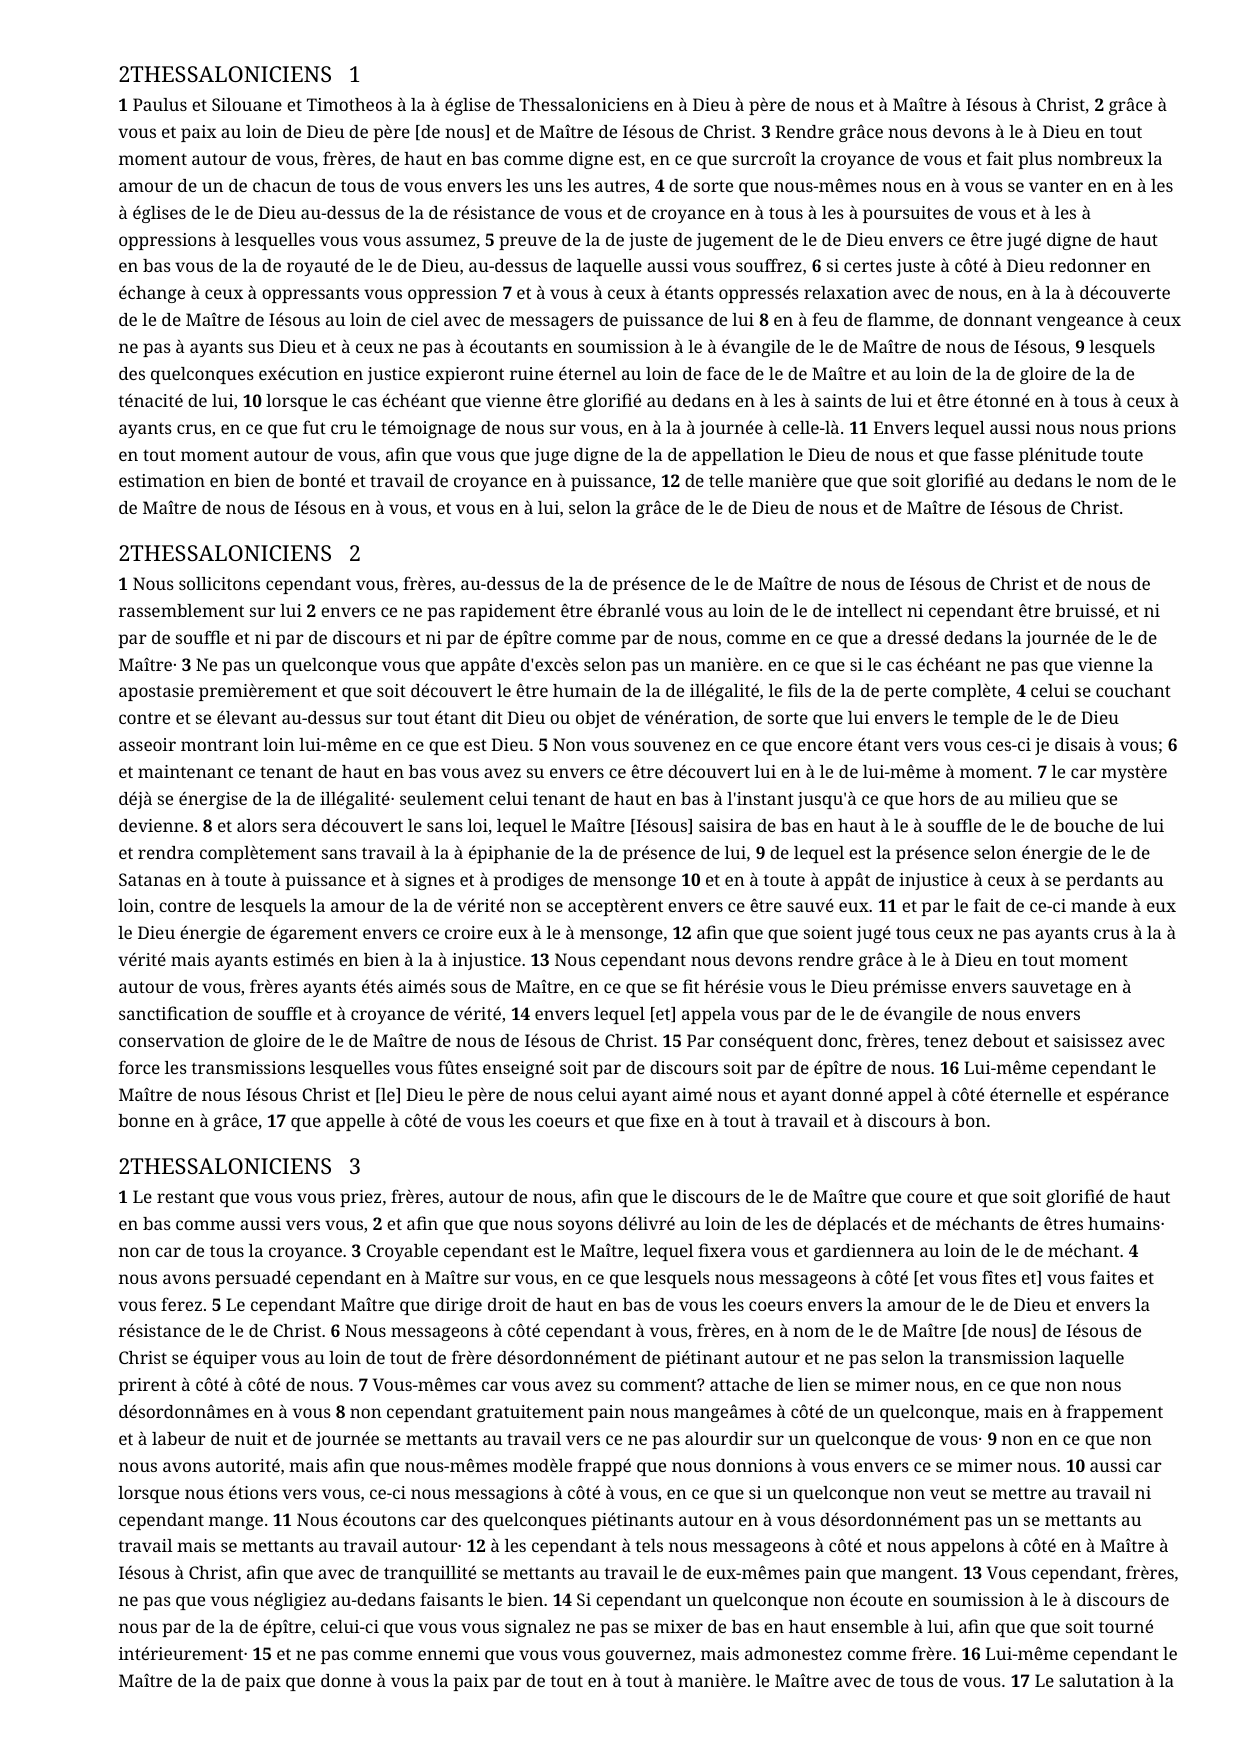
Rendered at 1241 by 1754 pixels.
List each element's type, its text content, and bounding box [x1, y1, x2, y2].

text 2THESSALONICIENS 3 [118, 1151, 1181, 1181]
text 1 Paulus et Silouane et Timotheos à la à église de Thessaloniciens en à Dieu à père de nous et à Maître à Iésous à Christ, 2 grâce à vous et paix au loin de Dieu de père [de nous] et de Maître de Iésous de Christ. 3 Rendre grâce nous devons à le à Dieu en tout moment autour de vous, frères, de haut en bas comme digne est, en ce que surcroît la croyance de vous et fait plus nombreux la amour de un de chacun de tous de vous envers les uns les autres, 4 de sorte que nous-mêmes nous en à vous se vanter en en à les à églises de le de Dieu au-dessus de la de résistance de vous et de croyance en à tous à les à poursuites de vous et à les à oppressions à lesquelles vous vous assumez, 5 preuve de la de juste de jugement de le de Dieu envers ce être jugé digne de haut en bas vous de la de royauté de le de Dieu, au-dessus de laquelle aussi vous souffrez, 6 si certes juste à côté à Dieu redonner en échange à ceux à oppressants vous oppression 7 et à vous à ceux à étants oppressés relaxation avec de nous, en à la à découverte de le de Maître de Iésous au loin de ciel avec de messagers de puissance de lui 8 en à feu de flamme, de donnant vengeance à ceux ne pas à ayants sus Dieu et à ceux ne pas à écoutants en soumission à le à évangile de le de Maître de nous de Iésous, 9 lesquels des quelconques exécution en justice expieront ruine éternel au loin de face de le de Maître et au loin de la de gloire de la de ténacité de lui, 10 lorsque le cas échéant que vienne être glorifié au dedans en à les à saints de lui et être étonné en à tous à ceux à ayants crus, en ce que fut cru le témoignage de nous sur vous, en à la à journée à celle-là. 11 Envers lequel aussi nous nous prions en tout moment autour de vous, afin que vous que juge digne de la de appellation le Dieu de nous et que fasse plénitude toute estimation en bien de bonté et travail de croyance en à puissance, 12 de telle manière que que soit glorifié au dedans le nom de le de Maître de nous de Iésous en à vous, et vous en à lui, selon la grâce de le de Dieu de nous et de Maître de Iésous de Christ. [118, 93, 1181, 520]
text 2THESSALONICIENS 1 [118, 59, 1181, 89]
text 1 Le restant que vous vous priez, frères, autour de nous, afin que le discours de le de Maître que coure et que soit glorifié de haut en bas comme aussi vers vous, 2 et afin que que nous soyons délivré au loin de les de déplacés et de méchants de êtres humains· non car de tous la croyance. 3 Croyable cependant est le Maître, lequel fixera vous et gardiennera au loin de le de méchant. 4 nous avons persuadé cependant en à Maître sur vous, en ce que lesquels nous messageons à côté [et vous fîtes et] vous faites et vous ferez. 5 Le cependant Maître que dirige droit de haut en bas de vous les coeurs envers la amour de le de Dieu et envers la résistance de le de Christ. 6 Nous messageons à côté cependant à vous, frères, en à nom de le de Maître [de nous] de Iésous de Christ se équiper vous au loin de tout de frère désordonnément de piétinant autour et ne pas selon la transmission laquelle prirent à côté à côté de nous. 7 Vous-mêmes car vous avez su comment? attache de lien se mimer nous, en ce que non nous désordonnâmes en à vous 8 non cependant gratuitement pain nous mangeâmes à côté de un quelconque, mais en à frappement et à labeur de nuit et de journée se mettants au travail vers ce ne pas alourdir sur un quelconque de vous· 9 non en ce que non nous avons autorité, mais afin que nous-mêmes modèle frappé que nous donnions à vous envers ce se mimer nous. 10 aussi car lorsque nous étions vers vous, ce-ci nous messagions à côté à vous, en ce que si un quelconque non veut se mettre au travail ni cependant mange. 11 Nous écoutons car des quelconques piétinants autour en à vous désordonnément pas un se mettants au travail mais se mettants au travail autour· 12 à les cependant à tels nous messageons à côté et nous appelons à côté en à Maître à Iésous à Christ, afin que avec de tranquillité se mettants au travail le de eux-mêmes pain que mangent. 13 Vous cependant, frères, ne pas que vous négligiez au-dedans faisants le bien. 14 Si cependant un quelconque non écoute en soumission à le à discours de nous par de la de épître, celui-ci que vous vous signalez ne pas se mixer de bas en haut ensemble à lui, afin que que soit tourné intérieurement· 15 et ne pas comme ennemi que vous vous gouvernez, mais admonestez comme frère. 16 Lui-même cependant le Maître de la de paix que donne à vous la paix par de tout en à tout à manière. le Maître avec de tous de vous. 17 Le salutation à la [118, 1185, 1181, 1692]
text 1 Nous sollicitons cependant vous, frères, au-dessus de la de présence de le de Maître de nous de Iésous de Christ et de nous de rassemblement sur lui 2 envers ce ne pas rapidement être ébranlé vous au loin de le de intellect ni cependant être bruissé, et ni par de souffle et ni par de discours et ni par de épître comme par de nous, comme en ce que a dressé dedans la journée de le de Maître· 3 Ne pas un quelconque vous que appâte d'excès selon pas un manière. en ce que si le cas échéant ne pas que vienne la apostasie premièrement et que soit découvert le être humain de la de illégalité, le fils de la de perte complète, 4 celui se couchant contre et se élevant au-dessus sur tout étant dit Dieu ou objet de vénération, de sorte que lui envers le temple de le de Dieu asseoir montrant loin lui-même en ce que est Dieu. 5 Non vous souvenez en ce que encore étant vers vous ces-ci je disais à vous; 6 et maintenant ce tenant de haut en bas vous avez su envers ce être découvert lui en à le de lui-même à moment. 7 le car mystère déjà se énergise de la de illégalité· seulement celui tenant de haut en bas à l'instant jusqu'à ce que hors de au milieu que se devienne. 8 et alors sera découvert le sans loi, lequel le Maître [Iésous] saisira de bas en haut à le à souffle de le de bouche de lui et rendra complètement sans travail à la à épiphanie de la de présence de lui, 9 de lequel est la présence selon énergie de le de Satanas en à toute à puissance et à signes et à prodiges de mensonge 10 et en à toute à appât de injustice à ceux à se perdants au loin, contre de lesquels la amour de la de vérité non se acceptèrent envers ce être sauvé eux. 11 et par le fait de ce-ci mande à eux le Dieu énergie de égarement envers ce croire eux à le à mensonge, 12 afin que que soient jugé tous ceux ne pas ayants crus à la à vérité mais ayants estimés en bien à la à injustice. 13 Nous cependant nous devons rendre grâce à le à Dieu en tout moment autour de vous, frères ayants étés aimés sous de Maître, en ce que se fit hérésie vous le Dieu prémisse envers sauvetage en à sanctification de souffle et à croyance de vérité, 14 envers lequel [et] appela vous par de le de évangile de nous envers conservation de gloire de le de Maître de nous de Iésous de Christ. 15 Par conséquent donc, frères, tenez debout et saisissez avec force les transmissions lesquelles vous fûtes enseigné soit par de discours soit par de épître de nous. 16 Lui-même cependant le Maître de nous Iésous Christ et [le] Dieu le père de nous celui ayant aimé nous et ayant donné appel à côté éternelle et espérance bonne en à grâce, 17 que appelle à côté de vous les coeurs et que fixe en à tout à travail et à discours à bon. [118, 572, 1181, 1133]
text 2THESSALONICIENS 2 [118, 538, 1181, 568]
